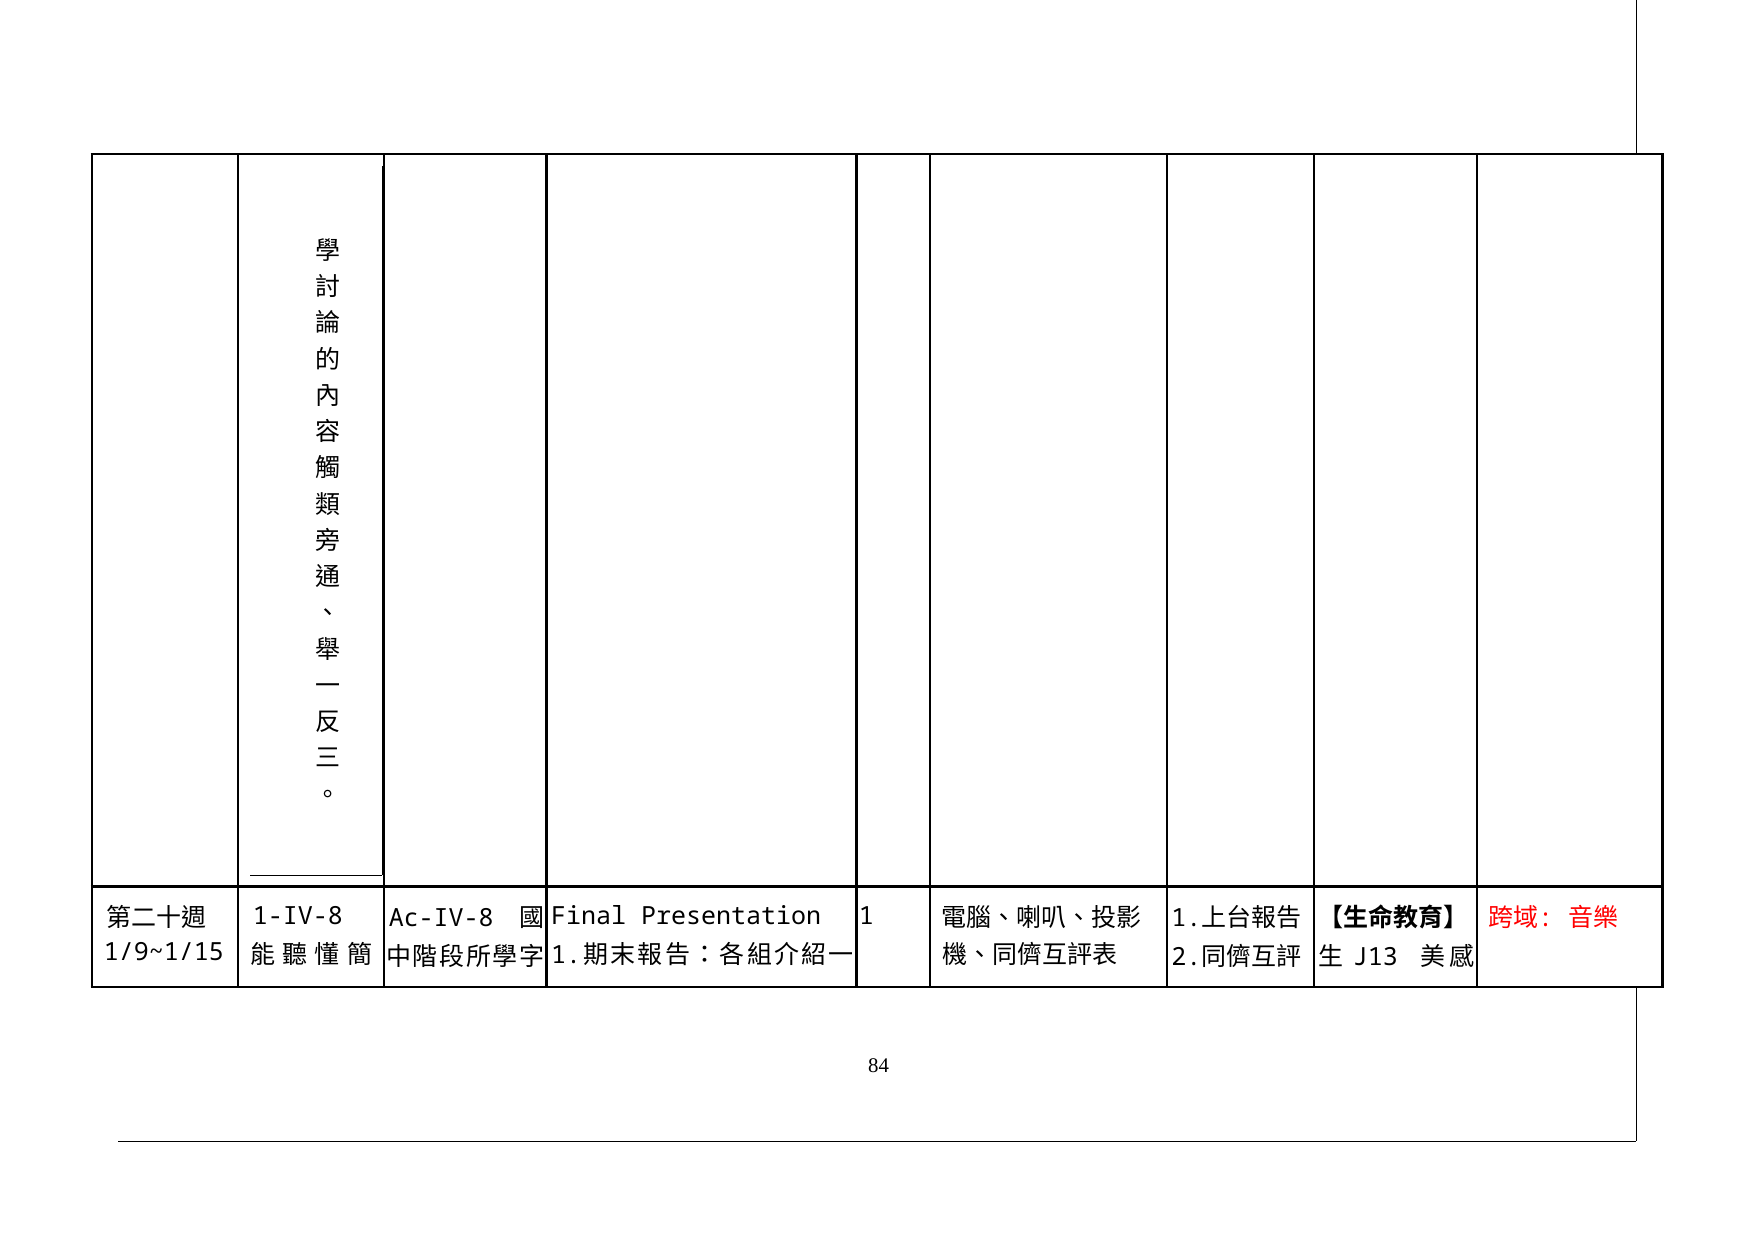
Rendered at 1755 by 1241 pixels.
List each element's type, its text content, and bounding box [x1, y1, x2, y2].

table_cell 1.上台報告 2.同儕互評 [1168, 888, 1313, 986]
table_cell 學討論的內容觸類旁通、舉一反三。 [239, 155, 383, 885]
table_cell 1 [858, 888, 929, 986]
table_cell [1168, 155, 1313, 885]
table_cell 1-IV-8 能聽懂簡 [239, 888, 383, 986]
table_cell Ac-IV-8 國中階段所學字 [385, 888, 545, 986]
table_cell [385, 155, 545, 885]
table_cell [858, 155, 929, 885]
table_cell 【生命教育】 生J13 美感 [1315, 888, 1476, 986]
table_cell Final Presentation 1.期末報告：各組介紹一 [548, 888, 855, 986]
table_cell [93, 155, 237, 885]
table_cell [931, 155, 1166, 885]
table_cell [1315, 155, 1476, 885]
table_cell [1478, 155, 1661, 885]
table_cell 跨域: 音樂 [1478, 888, 1661, 986]
table_cell [548, 155, 855, 885]
table_cell 第二十週1/9~1/15 [93, 888, 237, 986]
table_cell 電腦、喇叭、投影機、同儕互評表 [931, 888, 1166, 986]
